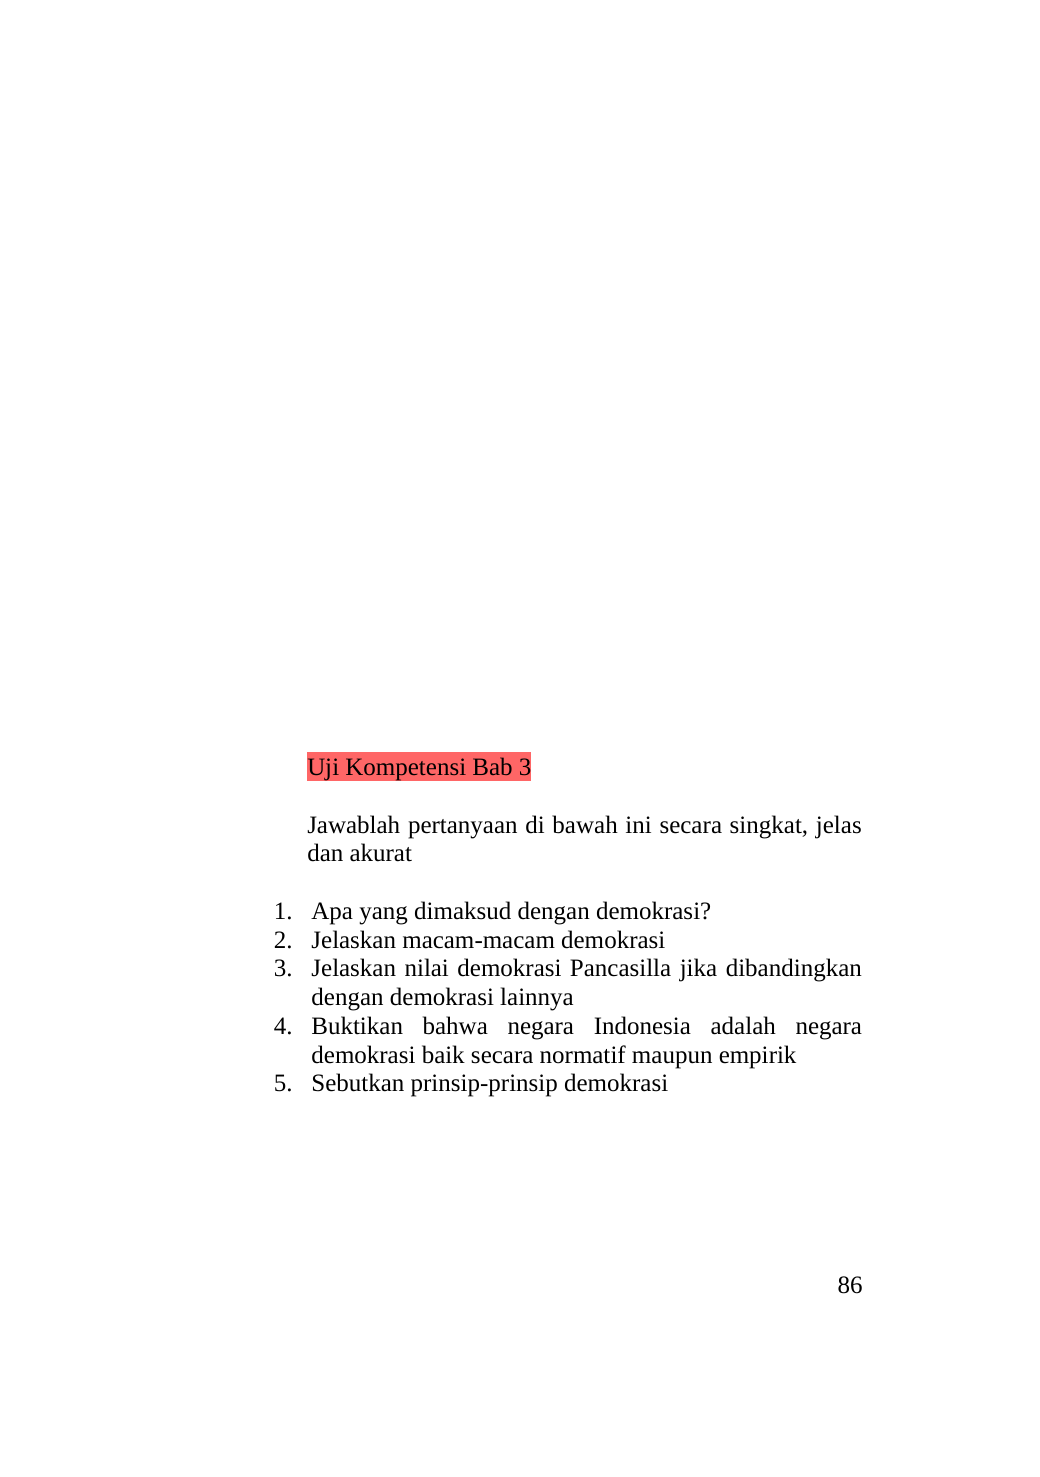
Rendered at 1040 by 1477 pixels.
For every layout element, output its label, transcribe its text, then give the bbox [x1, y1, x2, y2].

list Buktikan bahwa negara Indonesia adalah negara demokrasi baik secara normatif maupun empirik [274, 1011, 862, 1068]
list Apa yang dimaksud dengan demokrasi? [274, 896, 862, 925]
list Jelaskan nilai demokrasi Pancasilla jika dibandingkan dengan demokrasi lainnya [274, 953, 862, 1011]
text Jawablah pertanyaan di bawah ini secara singkat, jelas dan akurat [307, 810, 862, 867]
list Jelaskan macam-macam demokrasi [274, 925, 862, 953]
text Uji Kompetensi Bab 3 [307, 752, 862, 781]
list Sebutkan prinsip-prinsip demokrasi [274, 1068, 862, 1097]
